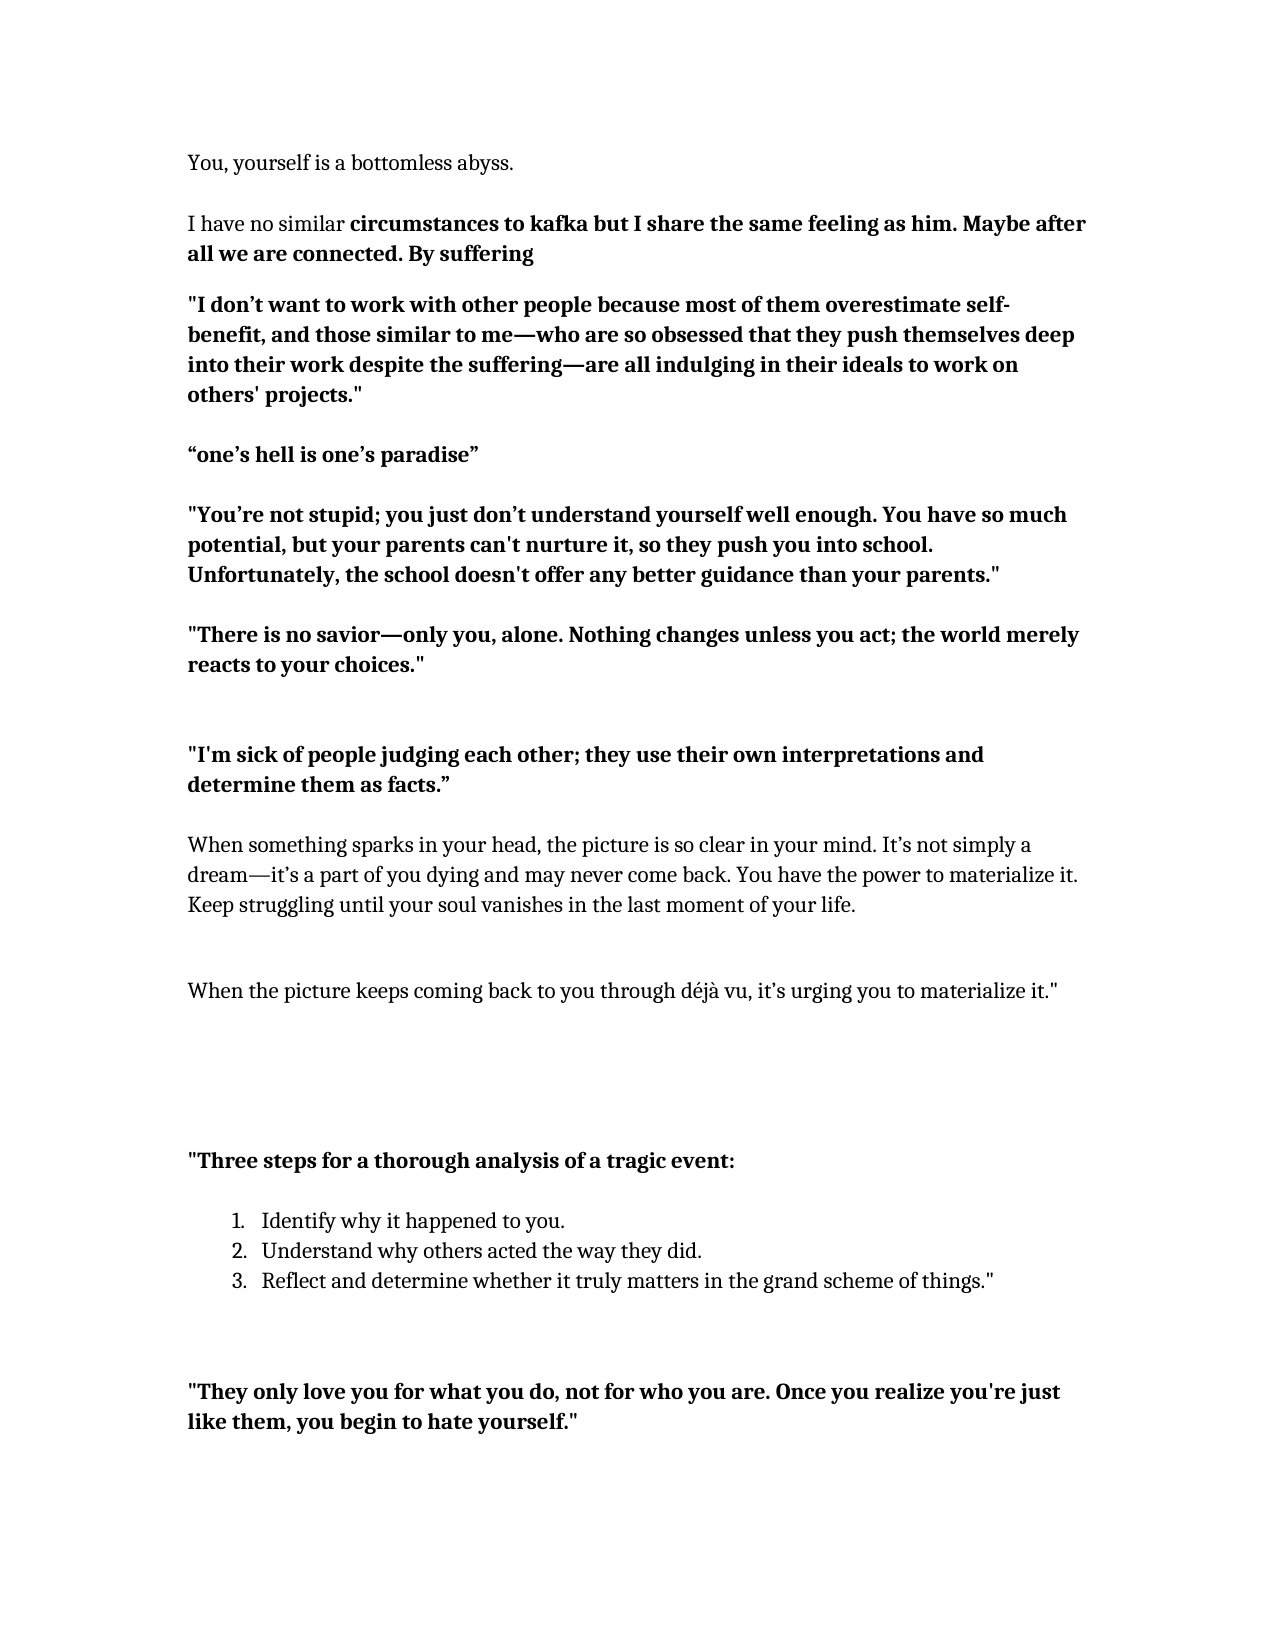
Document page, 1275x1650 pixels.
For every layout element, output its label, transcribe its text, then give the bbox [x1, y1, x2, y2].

text "They only love you for what you do, not for who you are. Once you realize you're just like them, you begin to hate yourself." [187, 1379, 1087, 1466]
list Reflect and determine whether it truly matters in the grand scheme of things." [232, 1268, 1087, 1294]
text "I'm sick of people judging each other; they use their own interpretations and determine them as facts.” [187, 712, 1087, 798]
text "Three steps for a thorough analysis of a tragic event: [187, 1148, 1087, 1174]
text "There is no savior—only you, alone. Nothing changes unless you act; the world merely reacts to your choices." [187, 622, 1087, 678]
list Understand why others acted the way they did. [232, 1238, 1087, 1264]
text You, yourself is a bottomless abyss. I have no similar circumstances to kafka but I share the same feeling as him. Maybe after all we are connected. By suffering [187, 150, 1087, 267]
list Identify why it happened to you. [232, 1208, 1087, 1234]
text When something sparks in your head, the picture is so clear in your mind. It’s not simply a dream—it’s a part of you dying and may never come back. You have the power to materialize it. Keep struggling until your soul vanishes in the last moment of your life. [187, 832, 1087, 918]
text "You’re not stupid; you just don’t understand yourself well enough. You have so much potential, but your parents can't nurture it, so they push you into school. Unfortunately, the school doesn't offer any better guidance than your parents." [187, 502, 1087, 588]
text "I don’t want to work with other people because most of them overestimate self-benefit, and those similar to me—who are so obsessed that they push themselves deep into their work despite the suffering—are all indulging in their ideals to work on others' projects." [187, 292, 1087, 409]
text When the picture keeps coming back to you through déjà vu, it’s urging you to materialize it." [187, 978, 1087, 1004]
text “one’s hell is one’s paradise” [187, 442, 1087, 468]
